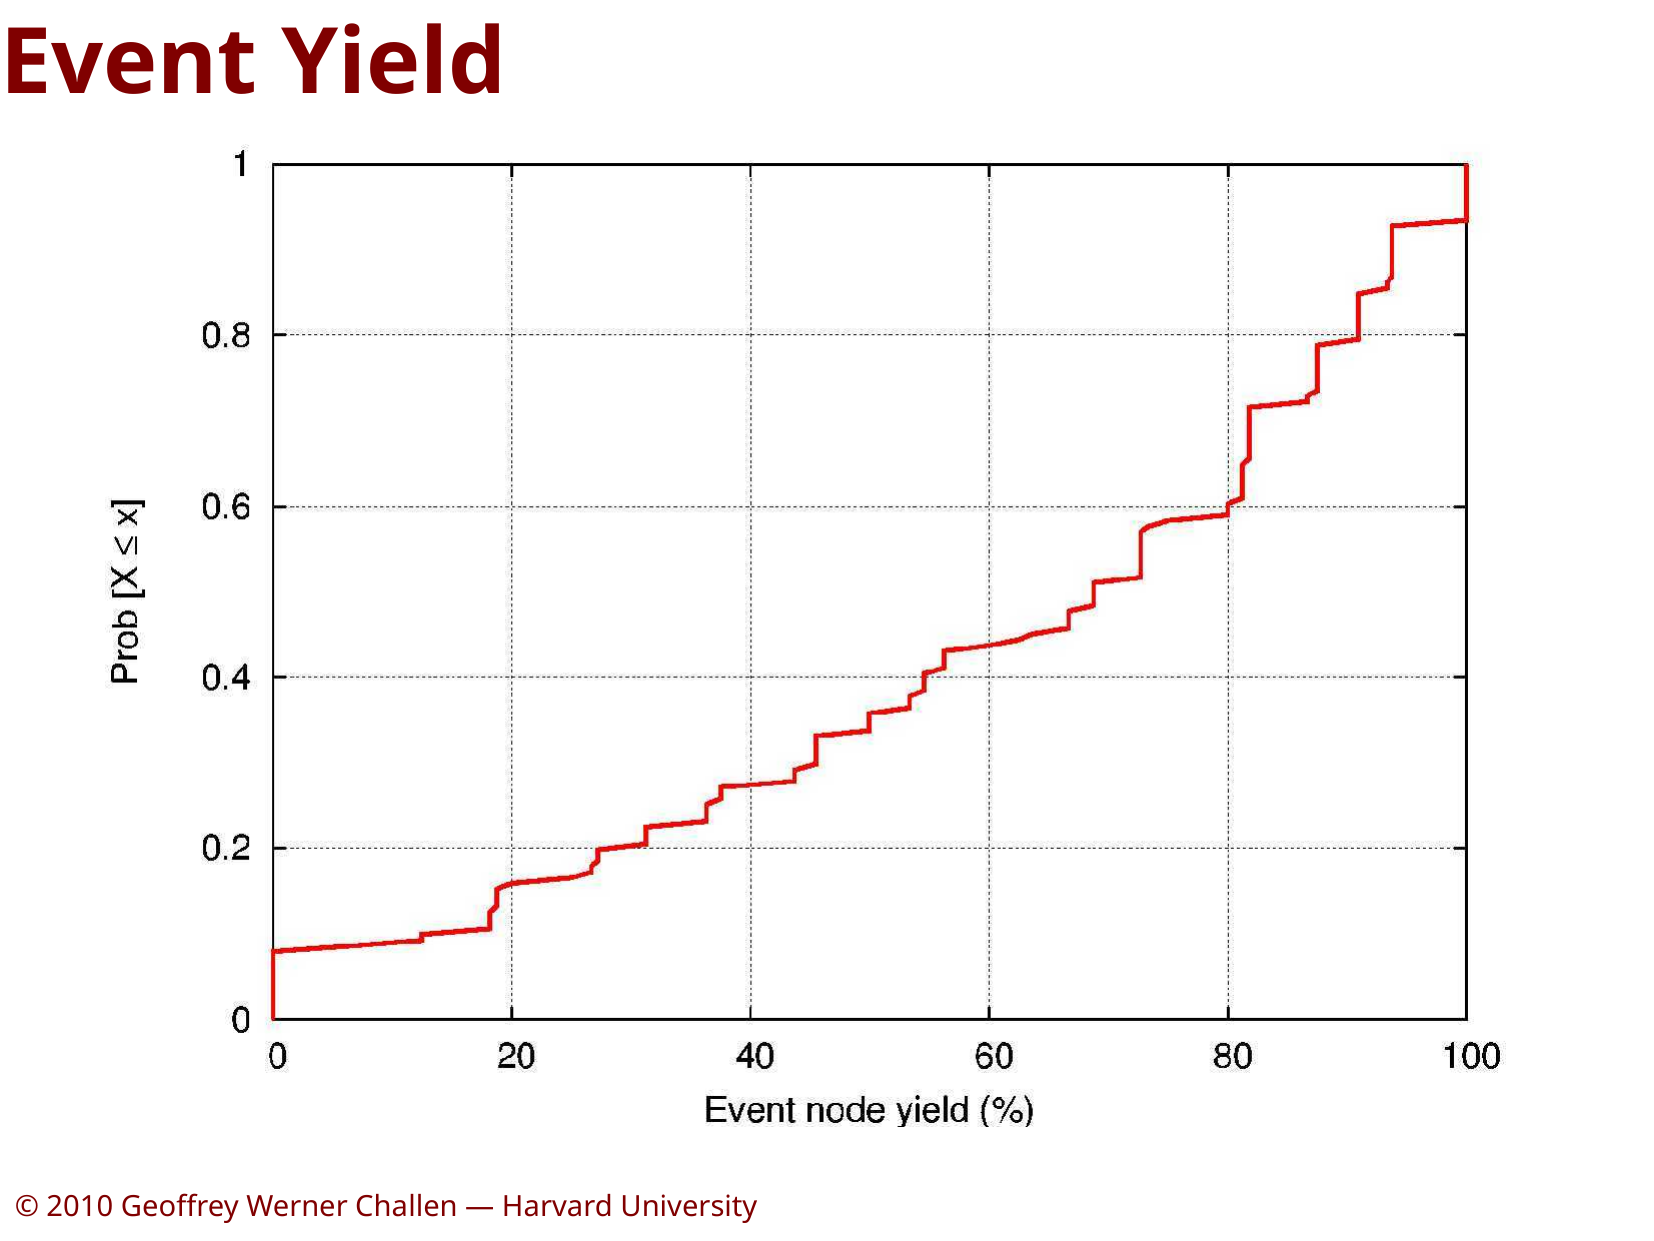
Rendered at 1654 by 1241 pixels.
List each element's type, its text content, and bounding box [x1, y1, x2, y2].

picture [89, 120, 1527, 1127]
title Event Yield [0, 0, 1654, 117]
